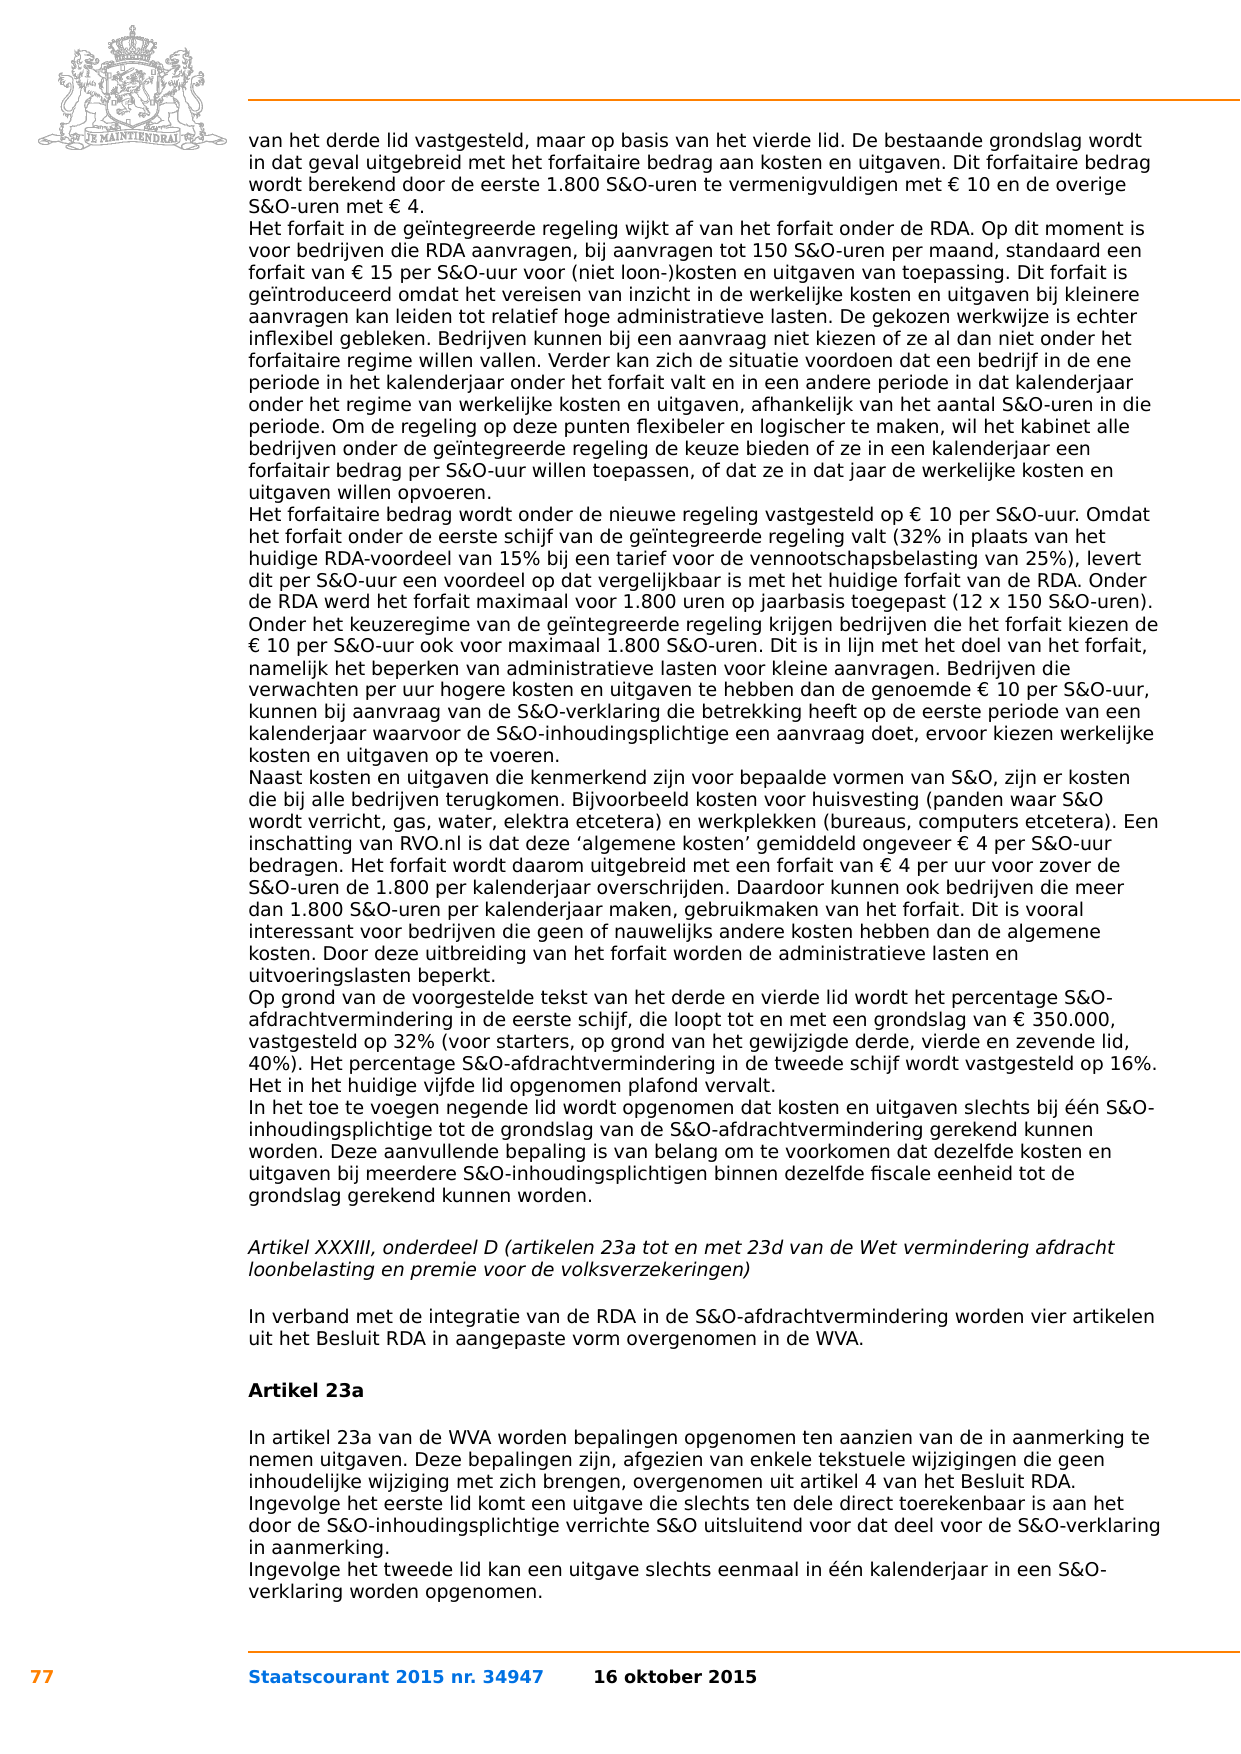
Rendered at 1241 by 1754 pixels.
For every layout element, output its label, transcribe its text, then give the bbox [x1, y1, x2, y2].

text In artikel 23a van de WVA worden bepalingen opgenomen ten aanzien van de in aanmerking te nemen uitgaven. Deze bepalingen zijn, afgezien van enkele tekstuele wijzigingen die geen inhoudelijke wijziging met zich brengen, overgenomen uit artikel 4 van het Besluit RDA. [248, 1427, 1163, 1493]
text Het forfait in de geïntegreerde regeling wijkt af van het forfait onder de RDA. Op dit moment is voor bedrijven die RDA aanvragen, bij aanvragen tot 150 S&O-uren per maand, standaard een forfait van € 15 per S&O-uur voor (niet loon-)kosten en uitgaven van toepassing. Dit forfait is geïntroduceerd omdat het vereisen van inzicht in de werkelijke kosten en uitgaven bij kleinere aanvragen kan leiden tot relatief hoge administratieve lasten. De gekozen werkwijze is echter inflexibel gebleken. Bedrijven kunnen bij een aanvraag niet kiezen of ze al dan niet onder het forfaitaire regime willen vallen. Verder kan zich de situatie voordoen dat een bedrijf in de ene periode in het kalenderjaar onder het forfait valt en in een andere periode in dat kalenderjaar onder het regime van werkelijke kosten en uitgaven, afhankelijk van het aantal S&O-uren in die periode. Om de regeling op deze punten flexibeler en logischer te maken, wil het kabinet alle bedrijven onder de geïntegreerde regeling de keuze bieden of ze in een kalenderjaar een forfaitair bedrag per S&O-uur willen toepassen, of dat ze in dat jaar de werkelijke kosten en uitgaven willen opvoeren. [248, 218, 1163, 503]
text Ingevolge het eerste lid komt een uitgave die slechts ten dele direct toerekenbaar is aan het door de S&O-inhoudingsplichtige verrichte S&O uitsluitend voor dat deel voor de S&O-verklaring in aanmerking. [248, 1493, 1163, 1559]
text Naast kosten en uitgaven die kenmerkend zijn voor bepaalde vormen van S&O, zijn er kosten die bij alle bedrijven terugkomen. Bijvoorbeeld kosten voor huisvesting (panden waar S&O wordt verricht, gas, water, elektra etcetera) en werkplekken (bureaus, computers etcetera). Een inschatting van RVO.nl is dat deze ‘algemene kosten’ gemiddeld ongeveer € 4 per S&O-uur bedragen. Het forfait wordt daarom uitgebreid met een forfait van € 4 per uur voor zover de S&O-uren de 1.800 per kalenderjaar overschrijden. Daardoor kunnen ook bedrijven die meer dan 1.800 S&O-uren per kalenderjaar maken, gebruikmaken van het forfait. Dit is vooral interessant voor bedrijven die geen of nauwelijks andere kosten hebben dan de algemene kosten. Door deze uitbreiding van het forfait worden de administratieve lasten en uitvoeringslasten beperkt. [248, 767, 1163, 987]
text Het forfaitaire bedrag wordt onder de nieuwe regeling vastgesteld op € 10 per S&O-uur. Omdat het forfait onder de eerste schijf van de geïntegreerde regeling valt (32% in plaats van het huidige RDA-voordeel van 15% bij een tarief voor de vennootschapsbelasting van 25%), levert dit per S&O-uur een voordeel op dat vergelijkbaar is met het huidige forfait van de RDA. Onder de RDA werd het forfait maximaal voor 1.800 uren op jaarbasis toegepast (12 x 150 S&O-uren). Onder het keuzeregime van de geïntegreerde regeling krijgen bedrijven die het forfait kiezen de € 10 per S&O-uur ook voor maximaal 1.800 S&O-uren. Dit is in lijn met het doel van het forfait, namelijk het beperken van administratieve lasten voor kleine aanvragen. Bedrijven die verwachten per uur hogere kosten en uitgaven te hebben dan de genoemde € 10 per S&O-uur, kunnen bij aanvraag van de S&O-verklaring die betrekking heeft op de eerste periode van een kalenderjaar waarvoor de S&O-inhoudingsplichtige een aanvraag doet, ervoor kiezen werkelijke kosten en uitgaven op te voeren. [248, 503, 1163, 767]
text Ingevolge het tweede lid kan een uitgave slechts eenmaal in één kalenderjaar in een S&O-verklaring worden opgenomen. [248, 1559, 1163, 1603]
text Op grond van de voorgestelde tekst van het derde en vierde lid wordt het percentage S&O-afdrachtvermindering in de eerste schijf, die loopt tot en met een grondslag van € 350.000, vastgesteld op 32% (voor starters, op grond van het gewijzigde derde, vierde en zevende lid, 40%). Het percentage S&O-afdrachtvermindering in de tweede schijf wordt vastgesteld op 16%. Het in het huidige vijfde lid opgenomen plafond vervalt. [248, 987, 1163, 1097]
text In het toe te voegen negende lid wordt opgenomen dat kosten en uitgaven slechts bij één S&O-inhoudingsplichtige tot de grondslag van de S&O-afdrachtvermindering gerekend kunnen worden. Deze aanvullende bepaling is van belang om te voorkomen dat dezelfde kosten en uitgaven bij meerdere S&O-inhoudingsplichtigen binnen dezelfde fiscale eenheid tot de grondslag gerekend kunnen worden. [248, 1097, 1163, 1207]
picture [38, 25, 227, 150]
text In verband met de integratie van de RDA in de S&O-afdrachtvermindering worden vier artikelen uit het Besluit RDA in aangepaste vorm overgenomen in de WVA. [248, 1306, 1163, 1350]
subtitle Artikel 23a [248, 1380, 1163, 1402]
subtitle Artikel XXXIII, onderdeel D (artikelen 23a tot en met 23d van de Wet vermindering afdracht loonbelasting en premie voor de volksverzekeringen) [248, 1237, 1163, 1281]
text van het derde lid vastgesteld, maar op basis van het vierde lid. De bestaande grondslag wordt in dat geval uitgebreid met het forfaitaire bedrag aan kosten en uitgaven. Dit forfaitaire bedrag wordt berekend door de eerste 1.800 S&O-uren te vermenigvuldigen met € 10 en de overige S&O-uren met € 4. [248, 130, 1163, 218]
